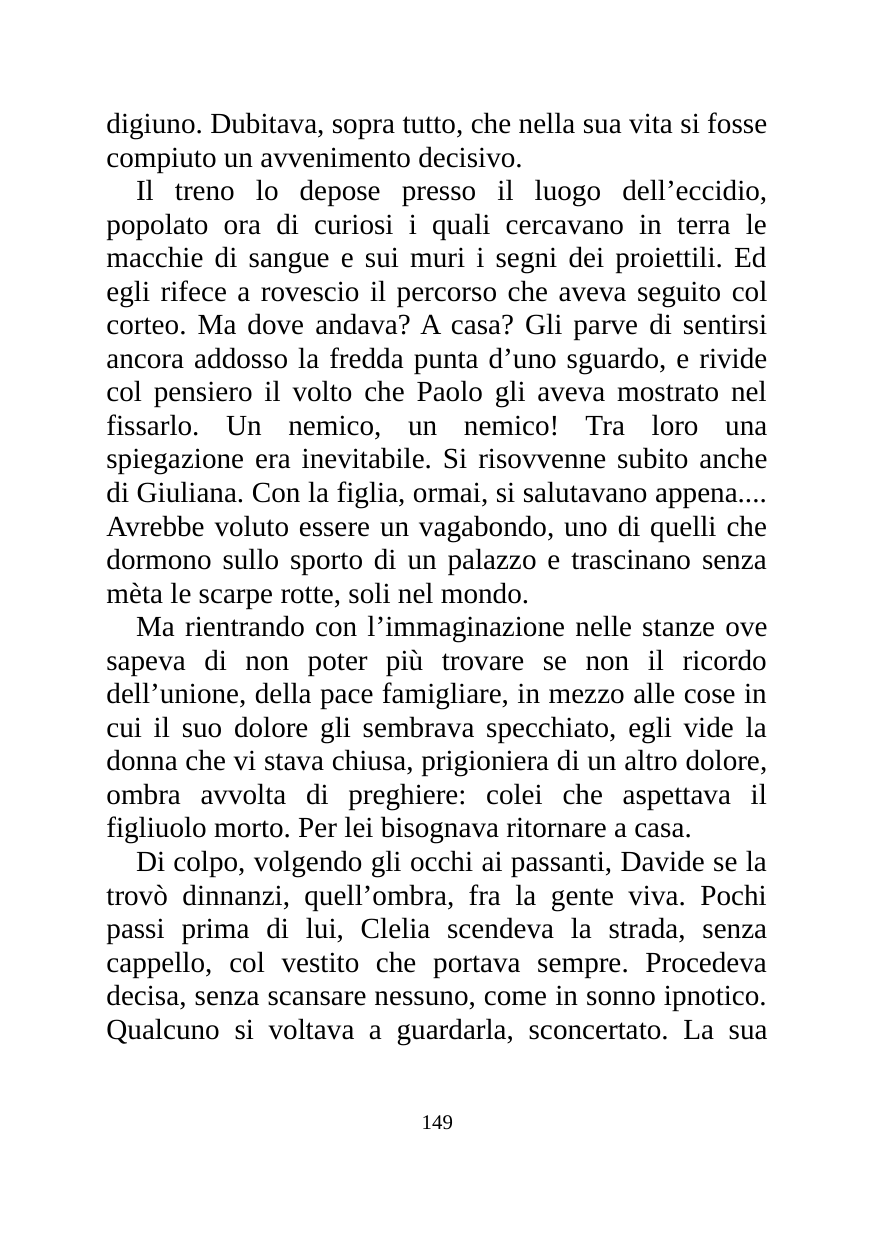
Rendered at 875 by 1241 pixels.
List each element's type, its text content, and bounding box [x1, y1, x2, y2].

text digiuno. Dubitava, sopra tutto, che nella sua vita si fosse compiuto un avvenimento decisivo. [106, 106, 768, 173]
text Ma rientrando con l’immaginazione nelle stanze ove sapeva di non poter più trovare se non il ricordo dell’unione, della pace famigliare, in mezzo alle cose in cui il suo dolore gli sembrava specchiato, egli vide la donna che vi stava chiusa, prigioniera di un altro dolore, ombra avvolta di preghiere: colei che aspettava il figliuolo morto. Per lei bisognava ritornare a casa. [106, 609, 768, 844]
text Di colpo, volgendo gli occhi ai passanti, Davide se la trovò dinnanzi, quell’ombra, fra la gente viva. Pochi passi prima di lui, Clelia scendeva la strada, senza cappello, col vestito che portava sempre. Procedeva decisa, senza scansare nessuno, come in sonno ipnotico. Qualcuno si voltava a guardarla, sconcertato. La sua [106, 844, 768, 1045]
text Il treno lo depose presso il luogo dell’eccidio, popolato ora di curiosi i quali cercavano in terra le macchie di sangue e sui muri i segni dei proiettili. Ed egli rifece a rovescio il percorso che aveva seguito col corteo. Ma dove andava? A casa? Gli parve di sentirsi ancora addosso la fredda punta d’uno sguardo, e rivide col pensiero il volto che Paolo gli aveva mostrato nel fissarlo. Un nemico, un nemico! Tra loro una spiegazione era inevitabile. Si risovvenne subito anche di Giuliana. Con la figlia, ormai, si salutavano appena.... Avrebbe voluto essere un vagabondo, uno di quelli che dormono sullo sporto di un palazzo e trascinano senza mèta le scarpe rotte, soli nel mondo. [106, 173, 768, 609]
